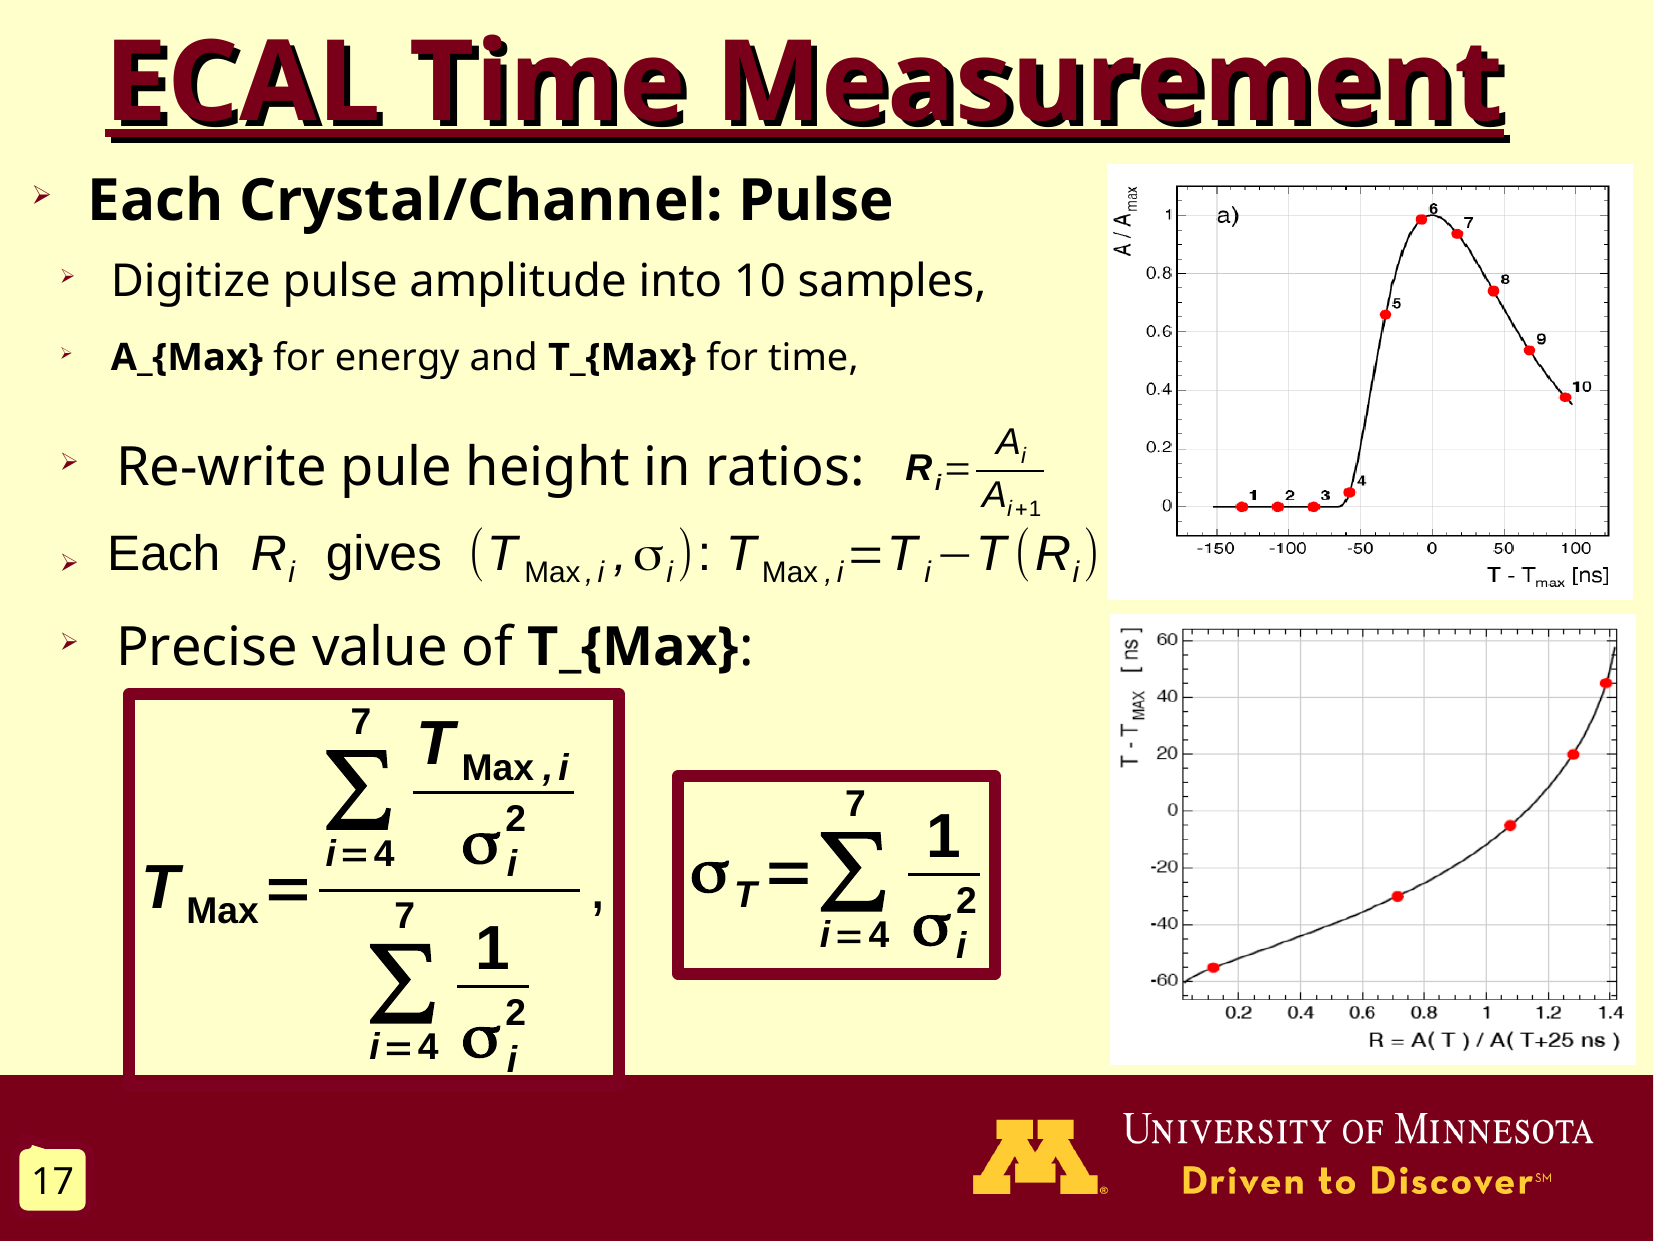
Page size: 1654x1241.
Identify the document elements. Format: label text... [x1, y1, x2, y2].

list [45, 520, 1066, 600]
title ECAL Time Measurement [90, 0, 1591, 151]
picture [0, 1075, 1654, 1241]
list Re-write pule height in ratios: [45, 420, 1066, 511]
text_box 17 [15, 1137, 91, 1216]
list Precise value of T_{Max}: [45, 600, 1066, 736]
list Digitize pulse amplitude into 10 samples, A_{Max} for energy and T_{Max} for time, [45, 240, 1096, 436]
chart [897, 511, 1052, 520]
chart [684, 782, 989, 968]
chart [100, 525, 1108, 590]
picture [1110, 614, 1636, 1066]
picture [1107, 164, 1633, 601]
list Each Crystal/Channel: Pulse [16, 150, 980, 268]
chart [135, 700, 614, 1081]
